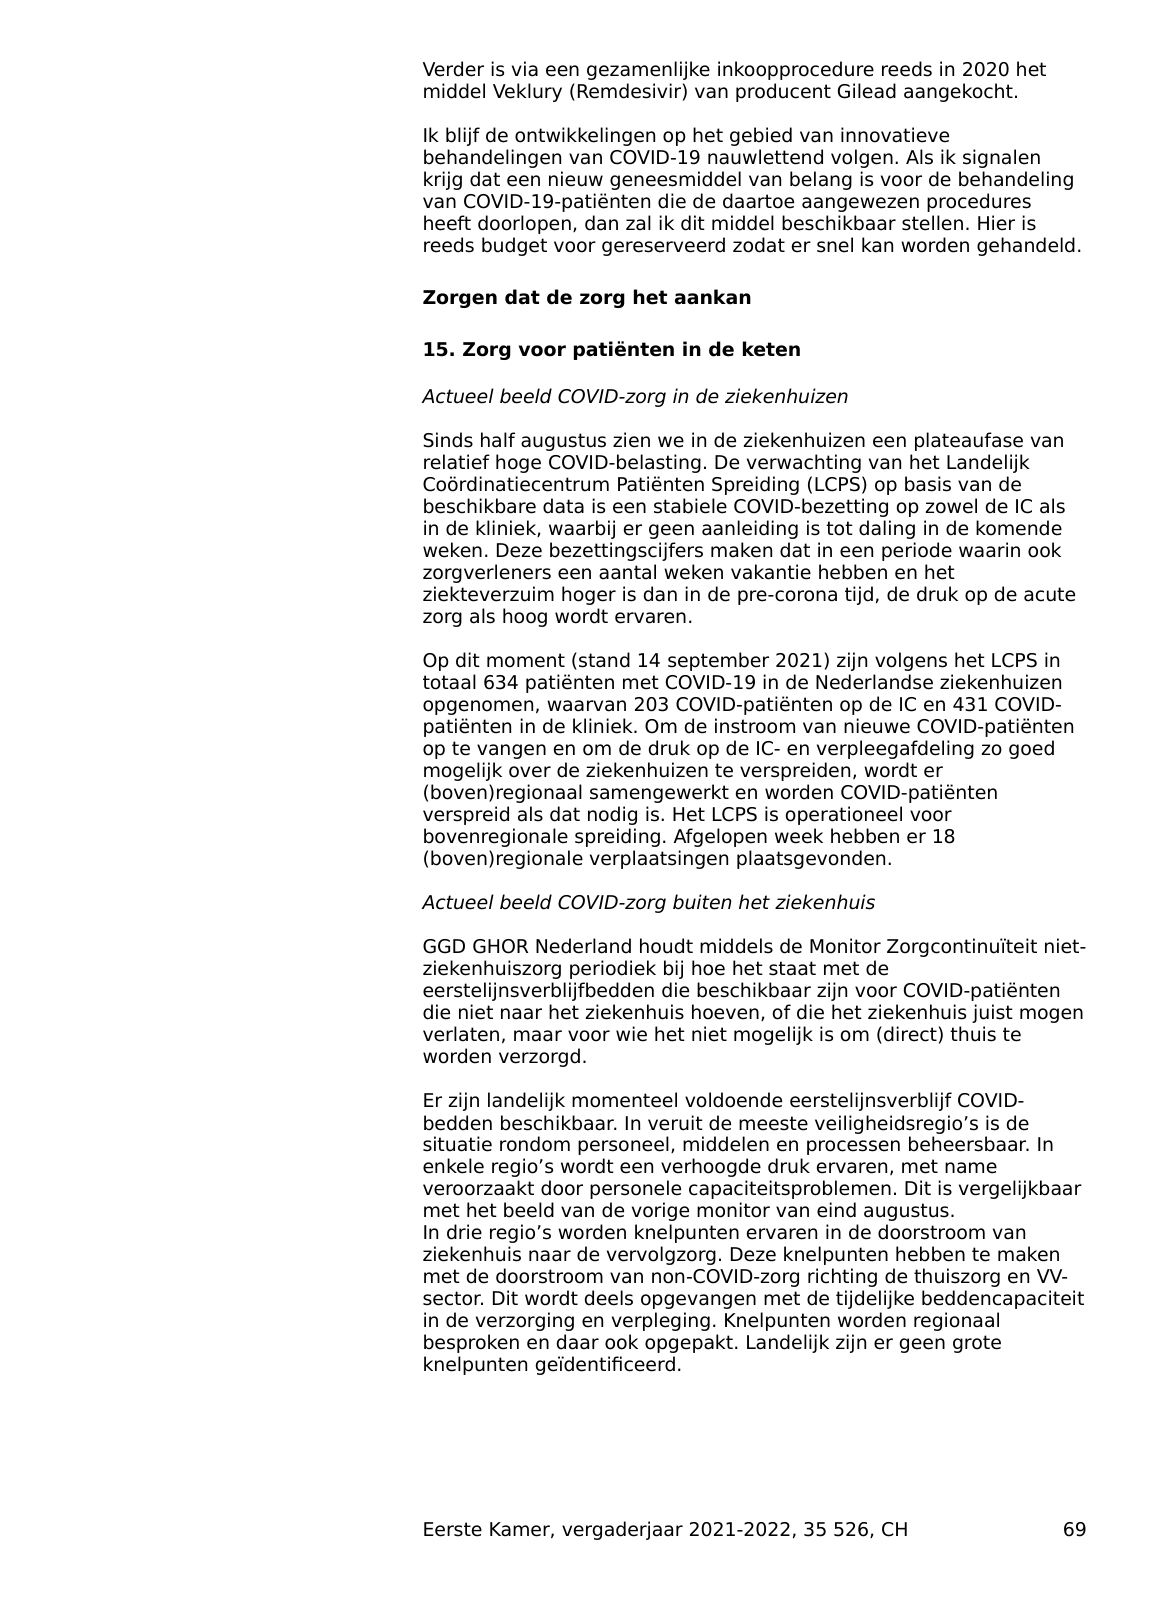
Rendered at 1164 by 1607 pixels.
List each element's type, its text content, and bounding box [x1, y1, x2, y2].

subtitle Zorgen dat de zorg het aankan [422, 287, 1087, 309]
text Sinds half augustus zien we in de ziekenhuizen een plateaufase van relatief hoge COVID-belasting. De verwachting van het Landelijk Coördinatiecentrum Patiënten Spreiding (LCPS) op basis van de beschikbare data is een stabiele COVID-bezetting op zowel de IC als in de kliniek, waarbij er geen aanleiding is tot daling in de komende weken. Deze bezettingscijfers maken dat in een periode waarin ook zorgverleners een aantal weken vakantie hebben en het ziekteverzuim hoger is dan in de pre-corona tijd, de druk op de acute zorg als hoog wordt ervaren. [422, 430, 1087, 628]
text Er zijn landelijk momenteel voldoende eerstelijnsverblijf COVID-bedden beschikbaar. In veruit de meeste veiligheidsregio’s is de situatie rondom personeel, middelen en processen beheersbaar. In enkele regio’s wordt een verhoogde druk ervaren, met name veroorzaakt door personele capaciteitsproblemen. Dit is vergelijkbaar met het beeld van de vorige monitor van eind augustus. [422, 1090, 1087, 1222]
text Verder is via een gezamenlijke inkoopprocedure reeds in 2020 het middel Veklury (Remdesivir) van producent Gilead aangekocht. [422, 59, 1087, 103]
text GGD GHOR Nederland houdt middels de Monitor Zorgcontinuïteit niet-ziekenhuiszorg periodiek bij hoe het staat met de eerstelijnsverblijfbedden die beschikbaar zijn voor COVID-patiënten die niet naar het ziekenhuis hoeven, of die het ziekenhuis juist mogen verlaten, maar voor wie het niet mogelijk is om (direct) thuis te worden verzorgd. [422, 936, 1087, 1068]
subtitle Actueel beeld COVID-zorg in de ziekenhuizen [422, 386, 1087, 408]
text Ik blijf de ontwikkelingen op het gebied van innovatieve behandelingen van COVID-19 nauwlettend volgen. Als ik signalen krijg dat een nieuw geneesmiddel van belang is voor de behandeling van COVID-19-patiënten die de daartoe aangewezen procedures heeft doorlopen, dan zal ik dit middel beschikbaar stellen. Hier is reeds budget voor gereserveerd zodat er snel kan worden gehandeld. [422, 125, 1087, 257]
subtitle Actueel beeld COVID-zorg buiten het ziekenhuis [422, 892, 1087, 914]
subtitle 15. Zorg voor patiënten in de keten [422, 339, 1087, 361]
text Op dit moment (stand 14 september 2021) zijn volgens het LCPS in totaal 634 patiënten met COVID-19 in de Nederlandse ziekenhuizen opgenomen, waarvan 203 COVID-patiënten op de IC en 431 COVID-patiënten in de kliniek. Om de instroom van nieuwe COVID-patiënten op te vangen en om de druk op de IC- en verpleegafdeling zo goed mogelijk over de ziekenhuizen te verspreiden, wordt er (boven)regionaal samengewerkt en worden COVID-patiënten verspreid als dat nodig is. Het LCPS is operationeel voor bovenregionale spreiding. Afgelopen week hebben er 18 (boven)regionale verplaatsingen plaatsgevonden. [422, 650, 1087, 870]
text In drie regio’s worden knelpunten ervaren in de doorstroom van ziekenhuis naar de vervolgzorg. Deze knelpunten hebben te maken met de doorstroom van non-COVID-zorg richting de thuiszorg en VV-sector. Dit wordt deels opgevangen met de tijdelijke beddencapaciteit in de verzorging en verpleging. Knelpunten worden regionaal besproken en daar ook opgepakt. Landelijk zijn er geen grote knelpunten geïdentificeerd. [422, 1222, 1087, 1376]
